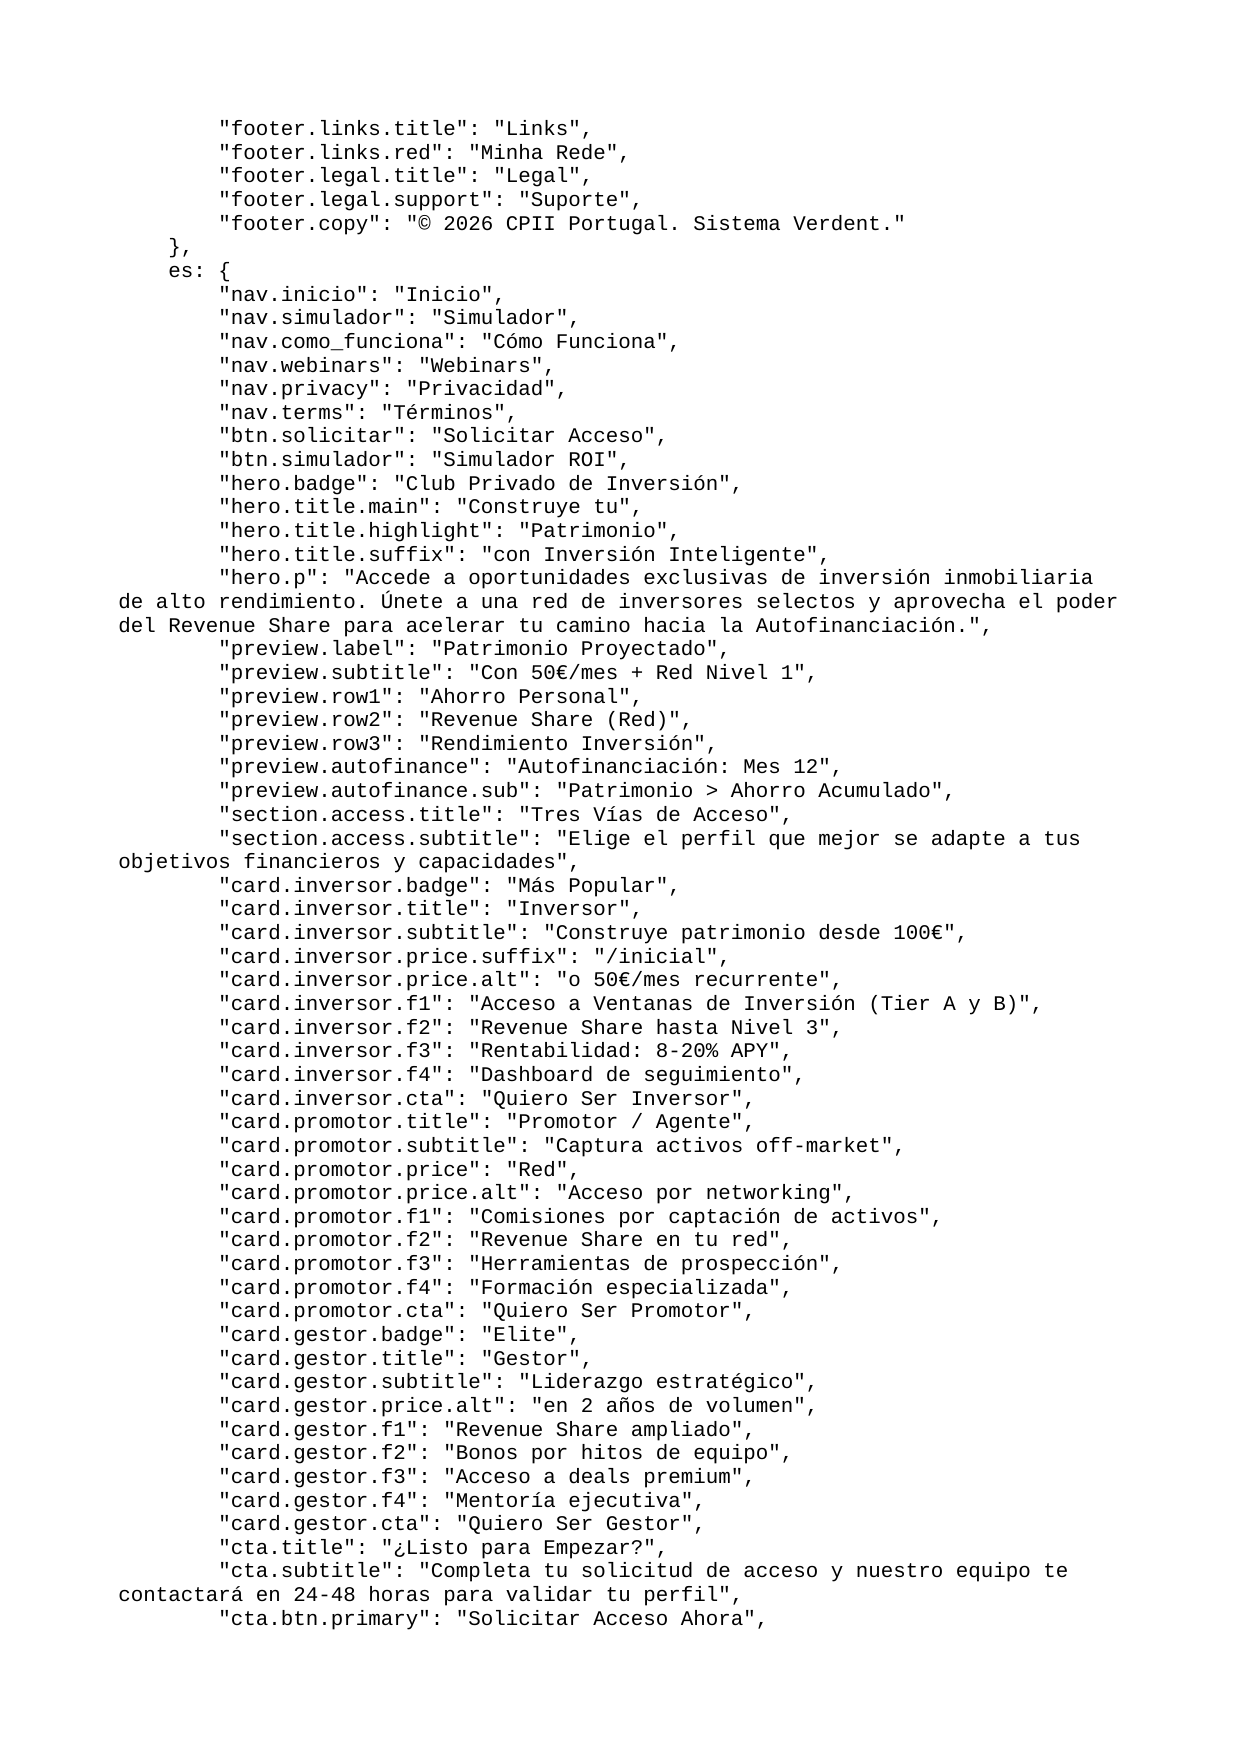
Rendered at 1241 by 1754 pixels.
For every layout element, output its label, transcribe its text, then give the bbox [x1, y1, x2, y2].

table_cell "footer.links.title": "Links", "footer.links.red": "Minha Rede", "footer.legal.title": "Legal", "footer.legal.support": "Suporte", "footer.copy": "© 2026 CPII Portugal. Sistema Verdent." }, es: { "nav.inicio": "Inicio", "nav.simulador": "Simulador", "nav.como_funciona": "Cómo Funciona", "nav.webinars": "Webinars", "nav.privacy": "Privacidad", "nav.terms": "Términos", "btn.solicitar": "Solicitar Acceso", "btn.simulador": "Simulador ROI", "hero.badge": "Club Privado de Inversión", "hero.title.main": "Construye tu", "hero.title.highlight": "Patrimonio", "hero.title.suffix": "con Inversión Inteligente", "hero.p": "Accede a oportunidades exclusivas de inversión inmobiliaria de alto rendimiento. Únete a una red de inversores selectos y aprovecha el poder del Revenue Share para acelerar tu camino hacia la Autofinanciación.", "preview.label": "Patrimonio Proyectado", "preview.subtitle": "Con 50€/mes + Red Nivel 1", "preview.row1": "Ahorro Personal", "preview.row2": "Revenue Share (Red)", "preview.row3": "Rendimiento Inversión", "preview.autofinance": "Autofinanciación: Mes 12", "preview.autofinance.sub": "Patrimonio > Ahorro Acumulado", "section.access.title": "Tres Vías de Acceso", "section.access.subtitle": "Elige el perfil que mejor se adapte a tus objetivos financieros y capacidades", "card.inversor.badge": "Más Popular", "card.inversor.title": "Inversor", "card.inversor.subtitle": "Construye patrimonio desde 100€", "card.inversor.price.suffix": "/inicial", "card.inversor.price.alt": "o 50€/mes recurrente", "card.inversor.f1": "Acceso a Ventanas de Inversión (Tier A y B)", "card.inversor.f2": "Revenue Share hasta Nivel 3", "card.inversor.f3": "Rentabilidad: 8-20% APY", "card.inversor.f4": "Dashboard de seguimiento", "card.inversor.cta": "Quiero Ser Inversor", "card.promotor.title": "Promotor / Agente", "card.promotor.subtitle": "Captura activos off-market", "card.promotor.price": "Red", "card.promotor.price.alt": "Acceso por networking", "card.promotor.f1": "Comisiones por captación de activos", "card.promotor.f2": "Revenue Share en tu red", "card.promotor.f3": "Herramientas de prospección", "card.promotor.f4": "Formación especializada", "card.promotor.cta": "Quiero Ser Promotor", "card.gestor.badge": "Elite", "card.gestor.title": "Gestor", "card.gestor.subtitle": "Liderazgo estratégico", "card.gestor.price.alt": "en 2 años de volumen", "card.gestor.f1": "Revenue Share ampliado", "card.gestor.f2": "Bonos por hitos de equipo", "card.gestor.f3": "Acceso a deals premium", "card.gestor.f4": "Mentoría ejecutiva", "card.gestor.cta": "Quiero Ser Gestor", "cta.title": "¿Listo para Empezar?", "cta.subtitle": "Completa tu solicitud de acceso y nuestro equipo te contactará en 24-48 horas para validar tu perfil", "cta.btn.primary": "Solicitar Acceso Ahora", [118, 118, 1122, 1631]
